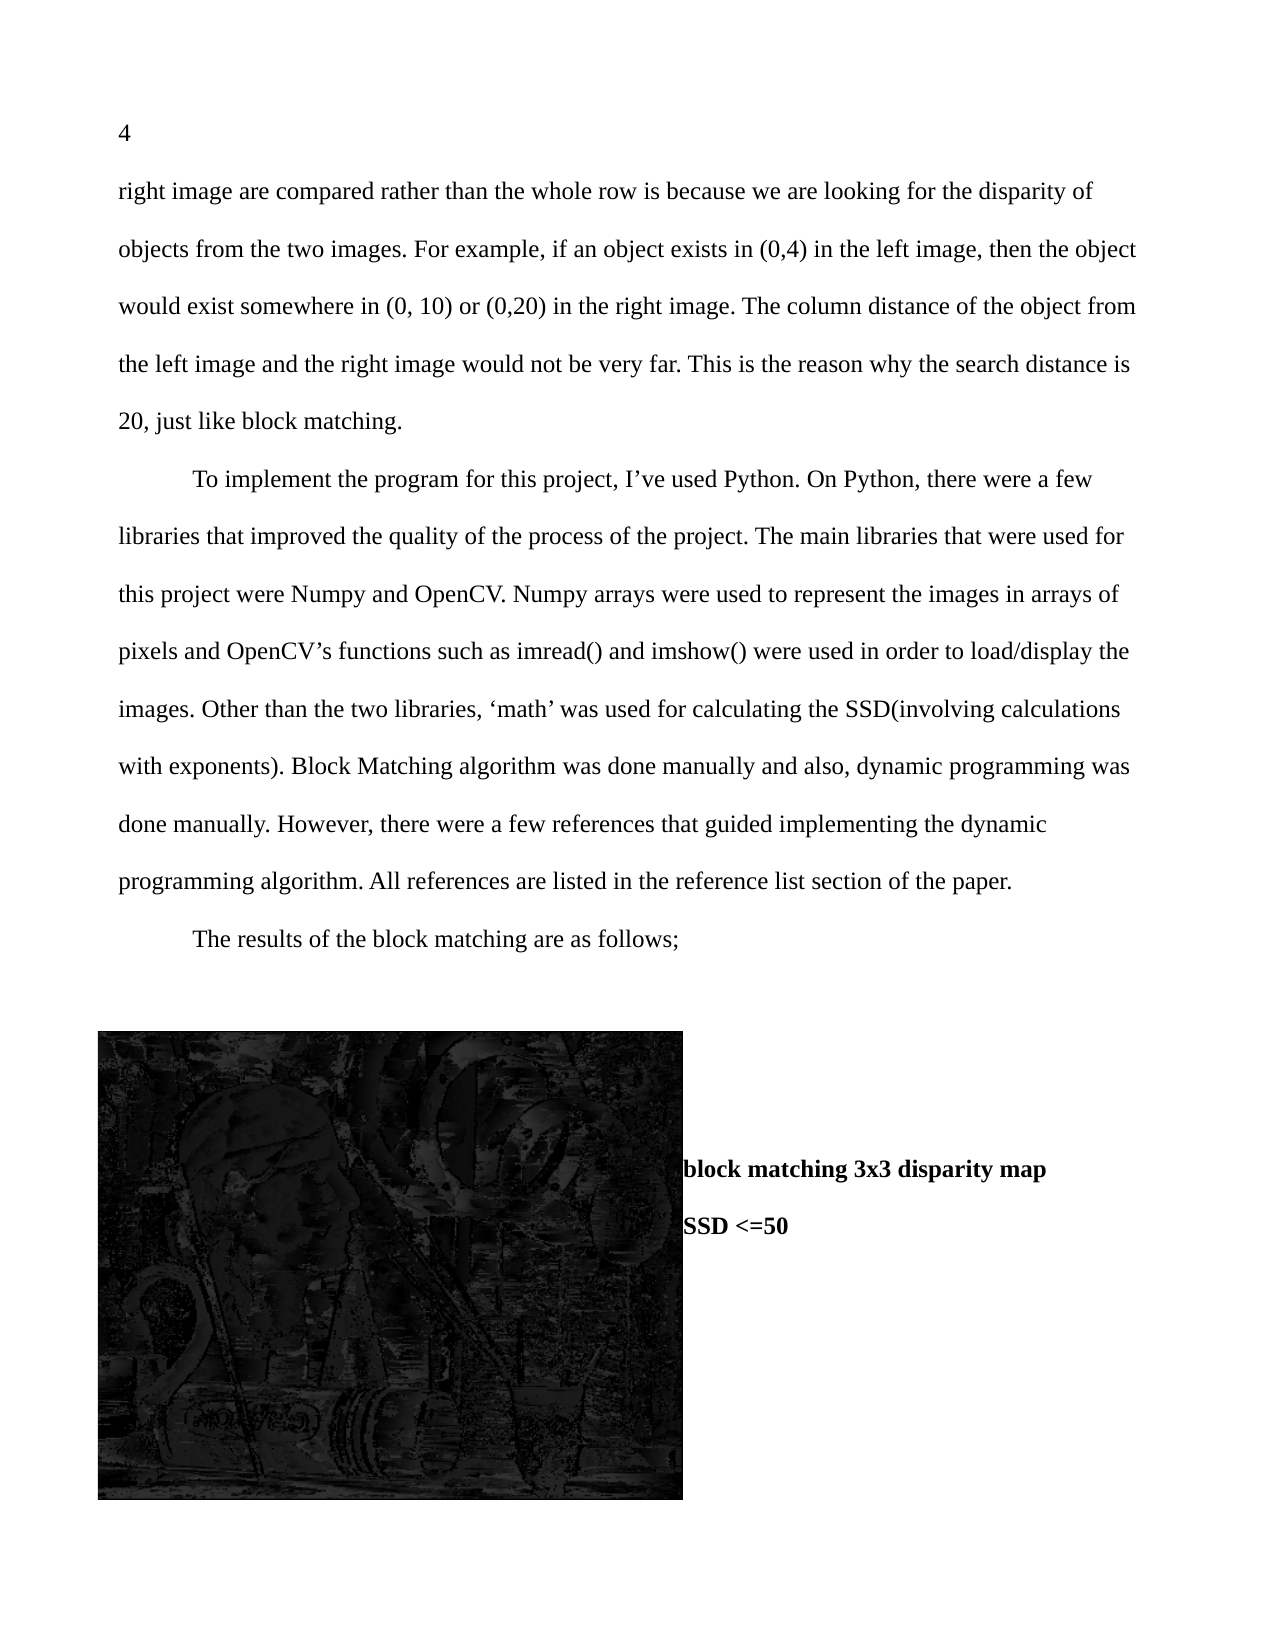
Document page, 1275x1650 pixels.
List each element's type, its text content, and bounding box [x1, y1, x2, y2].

text To implement the program for this project, I’ve used Python. On Python, there were a few libraries that improved the quality of the process of the project. The main libraries that were used for this project were Numpy and OpenCV. Numpy arrays were used to represent the images in arrays of pixels and OpenCV’s functions such as imread() and imshow() were used in order to load/display the images. Other than the two libraries, ‘math’ was used for calculating the SSD(involving calculations with exponents). Block Matching algorithm was done manually and also, dynamic programming was done manually. However, there were a few references that guided implementing the dynamic programming algorithm. All references are listed in the reference list section of the paper. [118, 464, 1157, 895]
text The results of the block matching are as follows; [118, 924, 1157, 953]
picture [97, 1031, 683, 1500]
text right image are compared rather than the whole row is because we are looking for the disparity of objects from the two images. For example, if an object exists in (0,4) in the left image, then the object would exist somewhere in (0, 10) or (0,20) in the right image. The column distance of the object from the left image and the right image would not be very far. This is the reason why the search distance is 20, just like block matching. [118, 176, 1157, 435]
text block matching 3x3 disparity map [683, 1154, 1157, 1183]
text SSD <=50 [683, 1211, 1157, 1240]
